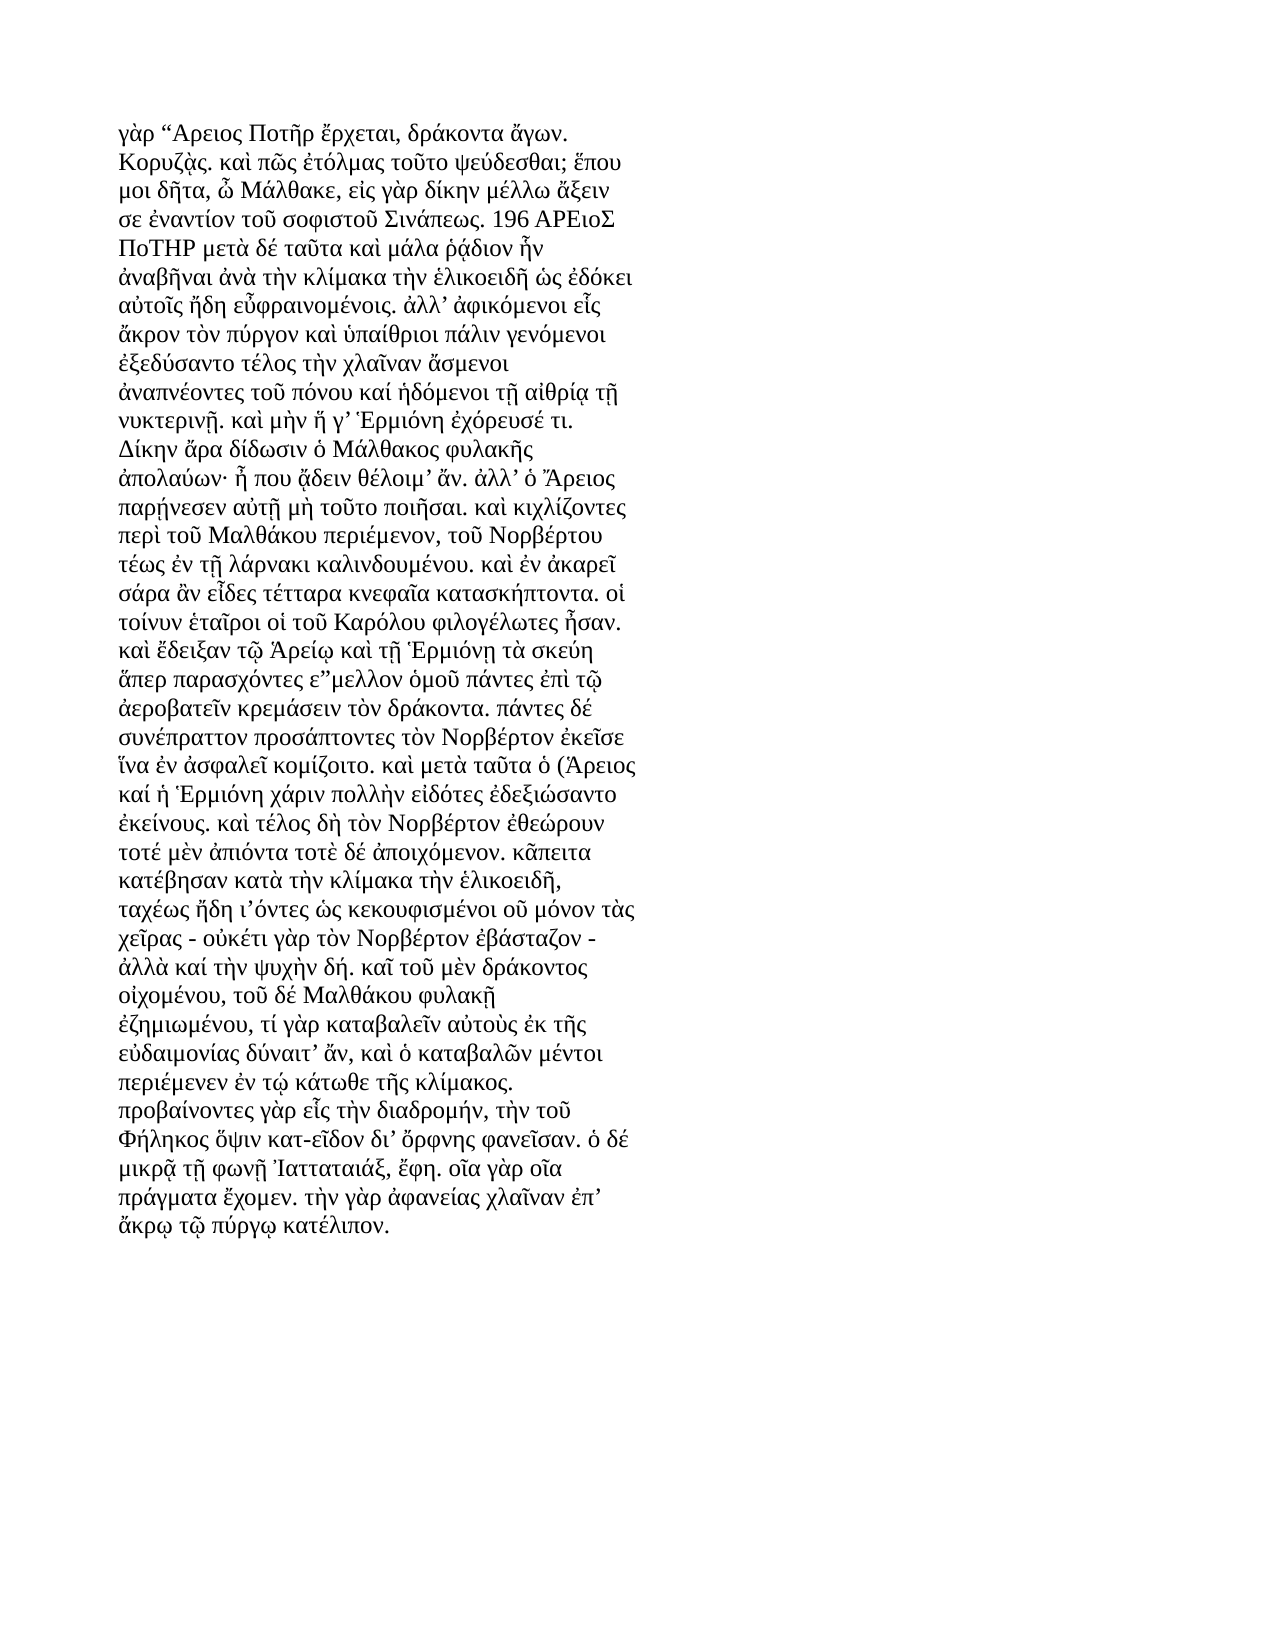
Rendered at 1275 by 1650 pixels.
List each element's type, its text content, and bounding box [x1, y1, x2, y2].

table_cell [637, 118, 1157, 1239]
table_cell γὰρ “Αρειος Ποτῆρ ἔρχεται, δράκοντα ἄγων. Κορυζᾲς. καὶ πῶς ἐτόλμας τοῦτο ψεύδεσθαι; ἕπου μοι δῆτα, ὦ Μάλθακε, εἰς γὰρ δίκην μέλλω ἄξειν σε ἐναντίον τοῦ σοφιστοῦ Σινάπεως. 196 ΑΡΕιοΣ ΠοΤΗΡ μετὰ δέ ταῦτα καὶ μάλα ῥᾴδιον ἧν ἀναβῆναι ἀνὰ τὴν κλίμακα τὴν ἑλικοειδῆ ὡς ἐδόκει αὐτοῖς ἤδη εὖφραινομένοις. ἀλλ’ ἀφικόμενοι εἷς ἄκρον τὸν πύργον καὶ ὑπαίθριοι πάλιν γενόμενοι ἐξεδύσαντο τέλος τὴν χλαῖναν ἄσμενοι ἀναπνέοντες τοῦ πόνου καί ἡδόμενοι τῇ αἰθρίᾳ τῇ νυκτερινῇ. καὶ μὴν ἥ γ’ Ἑρμιόνη ἐχόρευσέ τι. Δίκην ἄρα δίδωσιν ὁ Μάλθακος φυλακῆς ἀπολαύων· ἦ που ᾄδειν θέλοιμ’ ἄν. ἀλλ’ ὁ Ἄρειος παρῄνεσεν αὐτῇ μὴ τοῦτο ποιῆσαι. καὶ κιχλίζοντες περὶ τοῦ Μαλθάκου περιέμενον, τοῦ Νορβέρτου τέως ἐν τῇ λάρνακι καλινδουμένου. καὶ ἐν ἀκαρεῖ σάρα ἂν εἶδες τέτταρα κνεφαῖα κατασκήπτοντα. οἱ τοίνυν ἑταῖροι οἱ τοῦ Καρόλου φιλογέλωτες ἦσαν. καὶ ἔδειξαν τῷ Ἁρείῳ καὶ τῇ Ἑρμιόνῃ τὰ σκεύη ἅπερ παρασχόντες ε”μελλον ὁμοῦ πάντες ἐπὶ τῷ ἀεροβατεῖν κρεμάσειν τὸν δράκοντα. πάντες δέ συνέπραττον προσάπτοντες τὸν Νορβέρτον ἐκεῖσε ἵνα ἐν ἀσφαλεῖ κομίζοιτο. καὶ μετὰ ταῦτα ὁ (Ἁρειος καί ἡ Ἑρμιόνη χάριν πολλὴν εἰδότες ἐδεξιώσαντο ἐκείνους. καὶ τέλος δὴ τὸν Νορβέρτον ἐθεώρουν τοτέ μὲν ἀπιόντα τοτὲ δέ ἀποιχόμενον. κᾶπειτα κατέβησαν κατὰ τὴν κλίμακα τὴν ἑλικοειδῆ, ταχέως ἤδη ι’όντες ὡς κεκουφισμένοι οῦ μόνον τὰς χεῖρας - οὐκέτι γὰρ τὸν Νορβέρτον ἐβάσταζον - ἀλλὰ καί τὴν ψυχὴν δή. καῖ τοῦ μὲν δράκοντος οἰχομένου, τοῦ δέ Μαλθάκου φυλακῇ ἐζημιωμένου, τί γὰρ καταβαλεῖν αὐτοὺς ἐκ τῆς εὐδαιμονίας δύναιτ’ ἄν, καὶ ὁ καταβαλῶν μέντοι περιέμενεν ἐν τῴ κάτωθε τῆς κλίμακος. προβαίνοντες γὰρ εἷς τὴν διαδρομήν, τὴν τοῦ Φήληκος ὅψιν κατ-εῖδον δι’ ὄρφνης φανεῖσαν. ὁ δέ μικρᾷ τῇ φωνῇ Ἰατταταιάξ, ἔφη. οῖα γὰρ οῖα πράγματα ἔχομεν. τὴν γὰρ ἀφανείας χλαῖναν ἐπ’ ἄκρῳ τῷ πύργῳ κατέλιπον. [118, 118, 637, 1239]
